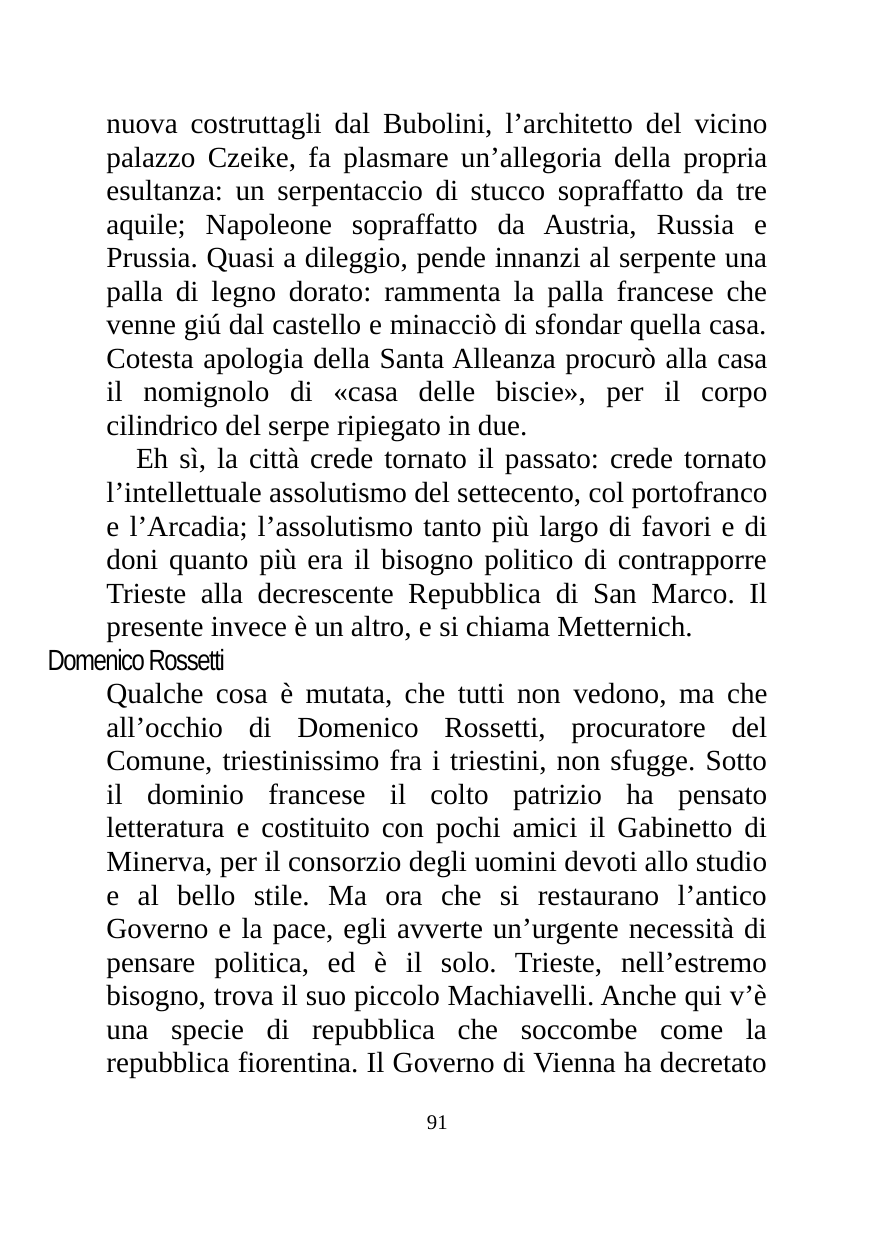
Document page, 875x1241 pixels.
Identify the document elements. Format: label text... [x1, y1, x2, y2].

text Eh sì, la città crede tornato il passato: crede tornato l’intellettuale assolutismo del settecento, col portofranco e l’Arcadia; l’assolutismo tanto più largo di favori e di doni quanto più era il bisogno politico di contrapporre Trieste alla decrescente Repubblica di San Marco. Il presente invece è un altro, e si chiama Metternich. [106, 442, 768, 643]
subtitle Domenico Rossetti [47, 643, 768, 676]
text nuova costruttagli dal Bubolini, l’architetto del vicino palazzo Czeike, fa plasmare un’allegoria della propria esultanza: un serpentaccio di stucco sopraffatto da tre aquile; Napoleone sopraffatto da Austria, Russia e Prussia. Quasi a dileggio, pende innanzi al serpente una palla di legno dorato: rammenta la palla francese che venne giú dal castello e minacciò di sfondar quella casa. Cotesta apologia della Santa Alleanza procurò alla casa il nomignolo di «casa delle biscie», per il corpo cilindrico del serpe ripiegato in due. [106, 106, 768, 442]
text Qualche cosa è mutata, che tutti non vedono, ma che all’occhio di Domenico Rossetti, procuratore del Comune, triestinissimo fra i triestini, non sfugge. Sotto il dominio francese il colto patrizio ha pensato letteratura e costituito con pochi amici il Gabinetto di Minerva, per il consorzio degli uomini devoti allo studio e al bello stile. Ma ora che si restaurano l’antico Governo e la pace, egli avverte un’urgente necessità di pensare politica, ed è il solo. Trieste, nell’estremo bisogno, trova il suo piccolo Machiavelli. Anche qui v’è una specie di repubblica che soccombe come la repubblica fiorentina. Il Governo di Vienna ha decretato [106, 676, 768, 1079]
